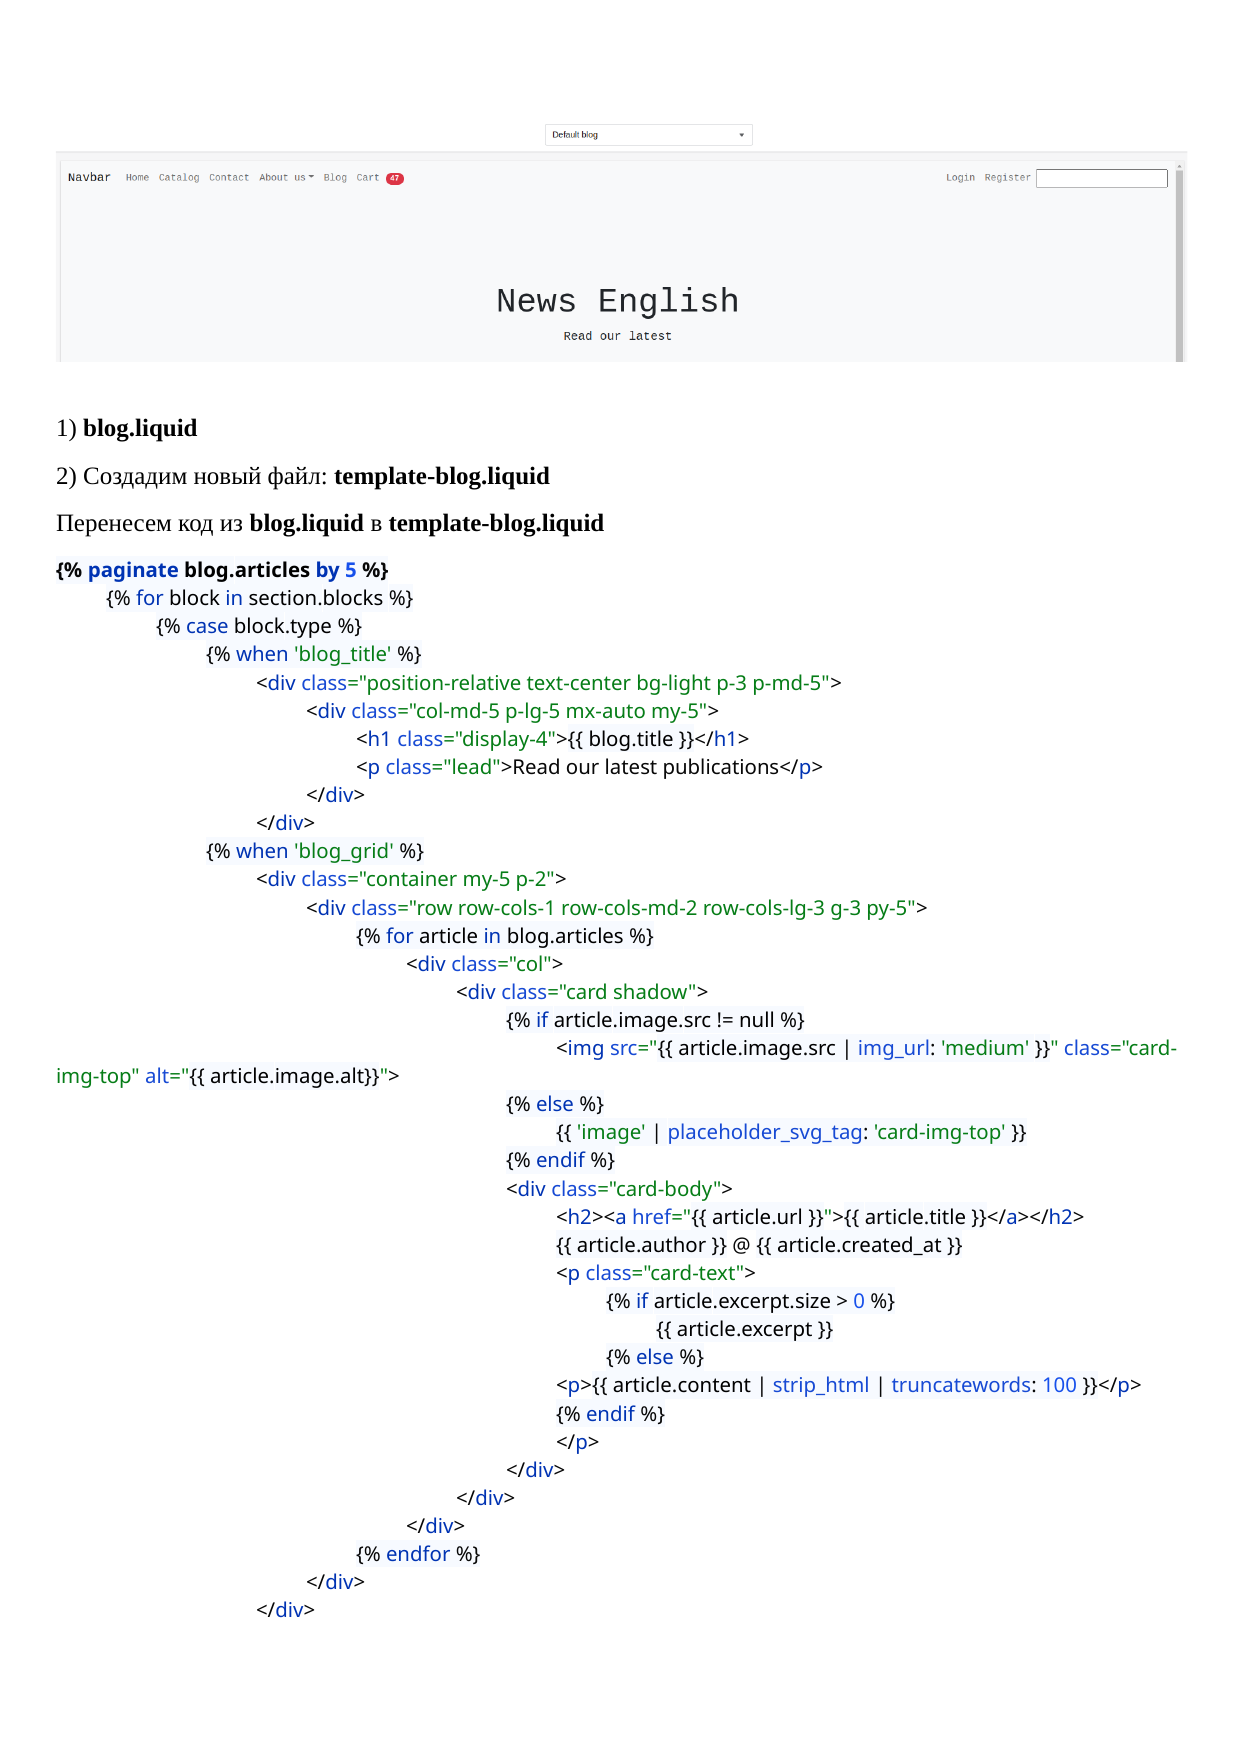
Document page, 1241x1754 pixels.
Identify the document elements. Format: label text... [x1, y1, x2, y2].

text {{ article.excerpt }} [56, 1315, 1187, 1343]
text {{ 'image' | placeholder_svg_tag: 'card-img-top' }} [56, 1118, 1187, 1146]
text <h1 class="display-4">{{ blog.title }}</h1> [56, 724, 1187, 752]
text <div class="row row-cols-1 row-cols-md-2 row-cols-lg-3 g-3 py-5"> [56, 893, 1187, 921]
text {% endfor %} [56, 1540, 1187, 1568]
text {% endif %} [56, 1146, 1187, 1174]
text <h2><a href="{{ article.url }}">{{ article.title }}</a></h2> [56, 1202, 1187, 1230]
text {{ article.author }} @ {{ article.created_at }} [56, 1230, 1187, 1258]
text </div> [56, 1596, 1187, 1624]
text {% for article in blog.articles %} [56, 921, 1187, 949]
text {% when 'blog_grid' %} [56, 837, 1187, 865]
text </div> [56, 1455, 1187, 1483]
text 1) blog.liquid [56, 413, 1187, 442]
text <div class="col"> [56, 949, 1187, 977]
text {% if article.image.src != null %} [56, 1006, 1187, 1034]
text </div> [56, 1568, 1187, 1596]
text <div class="card shadow"> [56, 977, 1187, 1006]
text </p> [56, 1427, 1187, 1455]
text <div class="position-relative text-center bg-light p-3 p-md-5"> [56, 668, 1187, 696]
text {% for block in section.blocks %} [56, 584, 1187, 612]
text Перенесем код из blog.liquid в template-blog.liquid [56, 508, 1187, 537]
text </div> [56, 809, 1187, 837]
text <p>{{ article.content | strip_html | truncatewords: 100 }}</p> [56, 1371, 1187, 1399]
text {% else %} [56, 1090, 1187, 1118]
text </div> [56, 781, 1187, 809]
text <p class="lead">Read our latest publications</p> [56, 752, 1187, 781]
text </div> [56, 1512, 1187, 1540]
text <div class="col-md-5 p-lg-5 mx-auto my-5"> [56, 696, 1187, 724]
text {% paginate blog.articles by 5 %} [56, 556, 1187, 584]
text <img src="{{ article.image.src | img_url: 'medium' }}" class="card-img-top" alt="{{ article.image.alt}}"> [56, 1034, 1187, 1090]
text {% when 'blog_title' %} [56, 640, 1187, 668]
text {% case block.type %} [56, 612, 1187, 640]
picture [55, 118, 1188, 362]
text {% endif %} [56, 1399, 1187, 1427]
text {% else %} [56, 1343, 1187, 1371]
text </div> [56, 1483, 1187, 1512]
text <div class="container my-5 p-2"> [56, 865, 1187, 893]
text {% if article.excerpt.size > 0 %} [56, 1287, 1187, 1315]
text <p class="card-text"> [56, 1258, 1187, 1287]
text <div class="card-body"> [56, 1174, 1187, 1202]
text 2) Создадим новый файл: template-blog.liquid [56, 461, 1187, 489]
